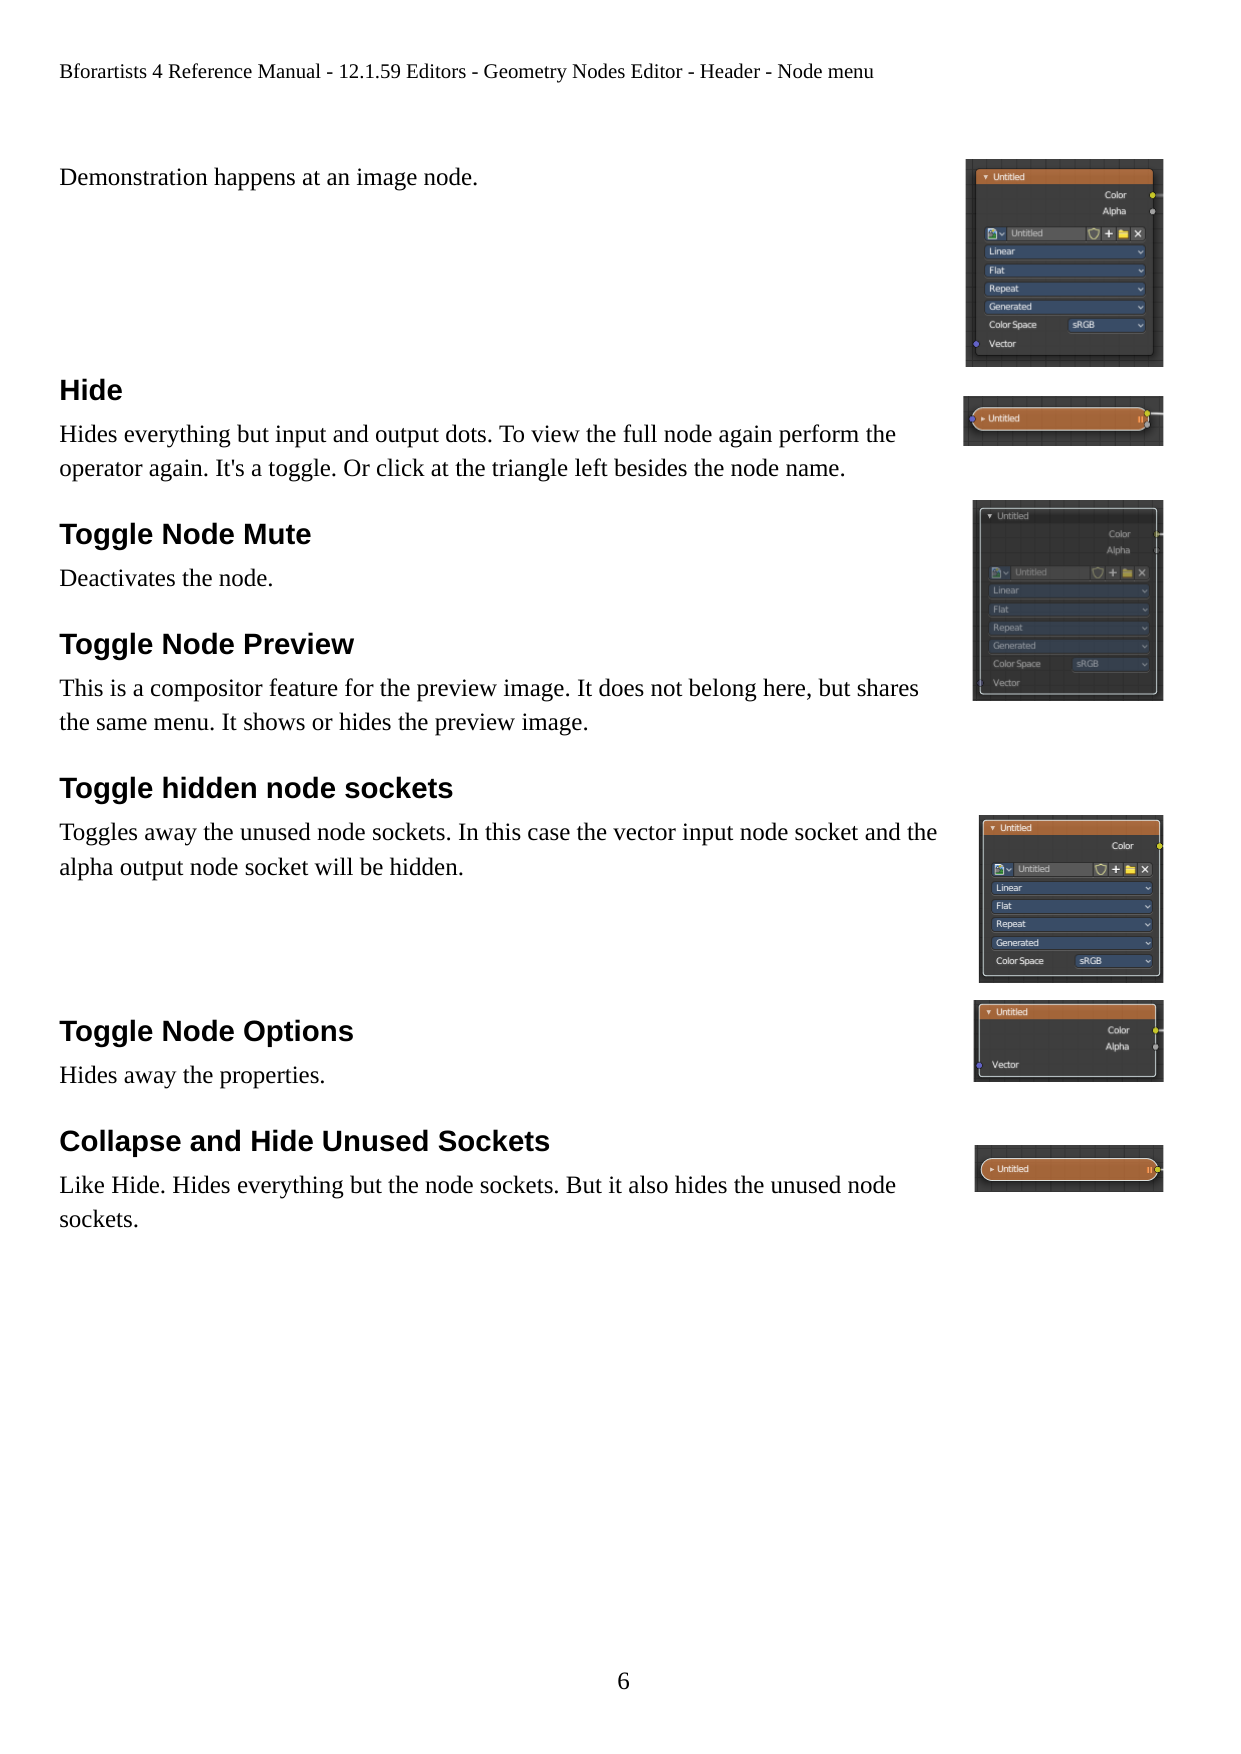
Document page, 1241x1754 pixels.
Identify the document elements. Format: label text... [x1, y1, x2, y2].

text Like Hide. Hides everything but the node sockets. But it also hides the unused node sockets. [59, 1170, 1181, 1233]
subtitle [1164, 517, 1181, 551]
picture [963, 396, 1164, 446]
subtitle Toggle Node Options [59, 1014, 973, 1047]
text [1164, 563, 1181, 592]
subtitle Toggle Node Preview [59, 627, 972, 661]
subtitle Toggle Node Mute [59, 517, 972, 551]
picture [978, 815, 1164, 983]
text Deactivates the node. [59, 563, 972, 592]
text Hides everything but input and output dots. To view the full node again perform the operator again. It's a toggle. Or click at the triangle left besides the node name. [59, 419, 1181, 482]
text Hides away the properties. [59, 1060, 1181, 1089]
text Demonstration happens at an image node. [59, 162, 965, 190]
subtitle Hide [59, 372, 1181, 406]
text Toggles away the unused node sockets. In this case the vector input node socket and the alpha output node socket will be hidden. [59, 817, 978, 881]
text This is a compositor feature for the preview image. It does not belong here, but shares the same menu. It shows or hides the preview image. [59, 673, 1181, 736]
picture [965, 159, 1164, 367]
subtitle [1164, 1014, 1181, 1047]
picture [973, 1000, 1164, 1082]
picture [974, 1145, 1164, 1192]
picture [972, 500, 1164, 701]
subtitle [1164, 627, 1181, 661]
subtitle Collapse and Hide Unused Sockets [59, 1123, 1181, 1157]
subtitle Toggle hidden node sockets [59, 771, 1181, 805]
